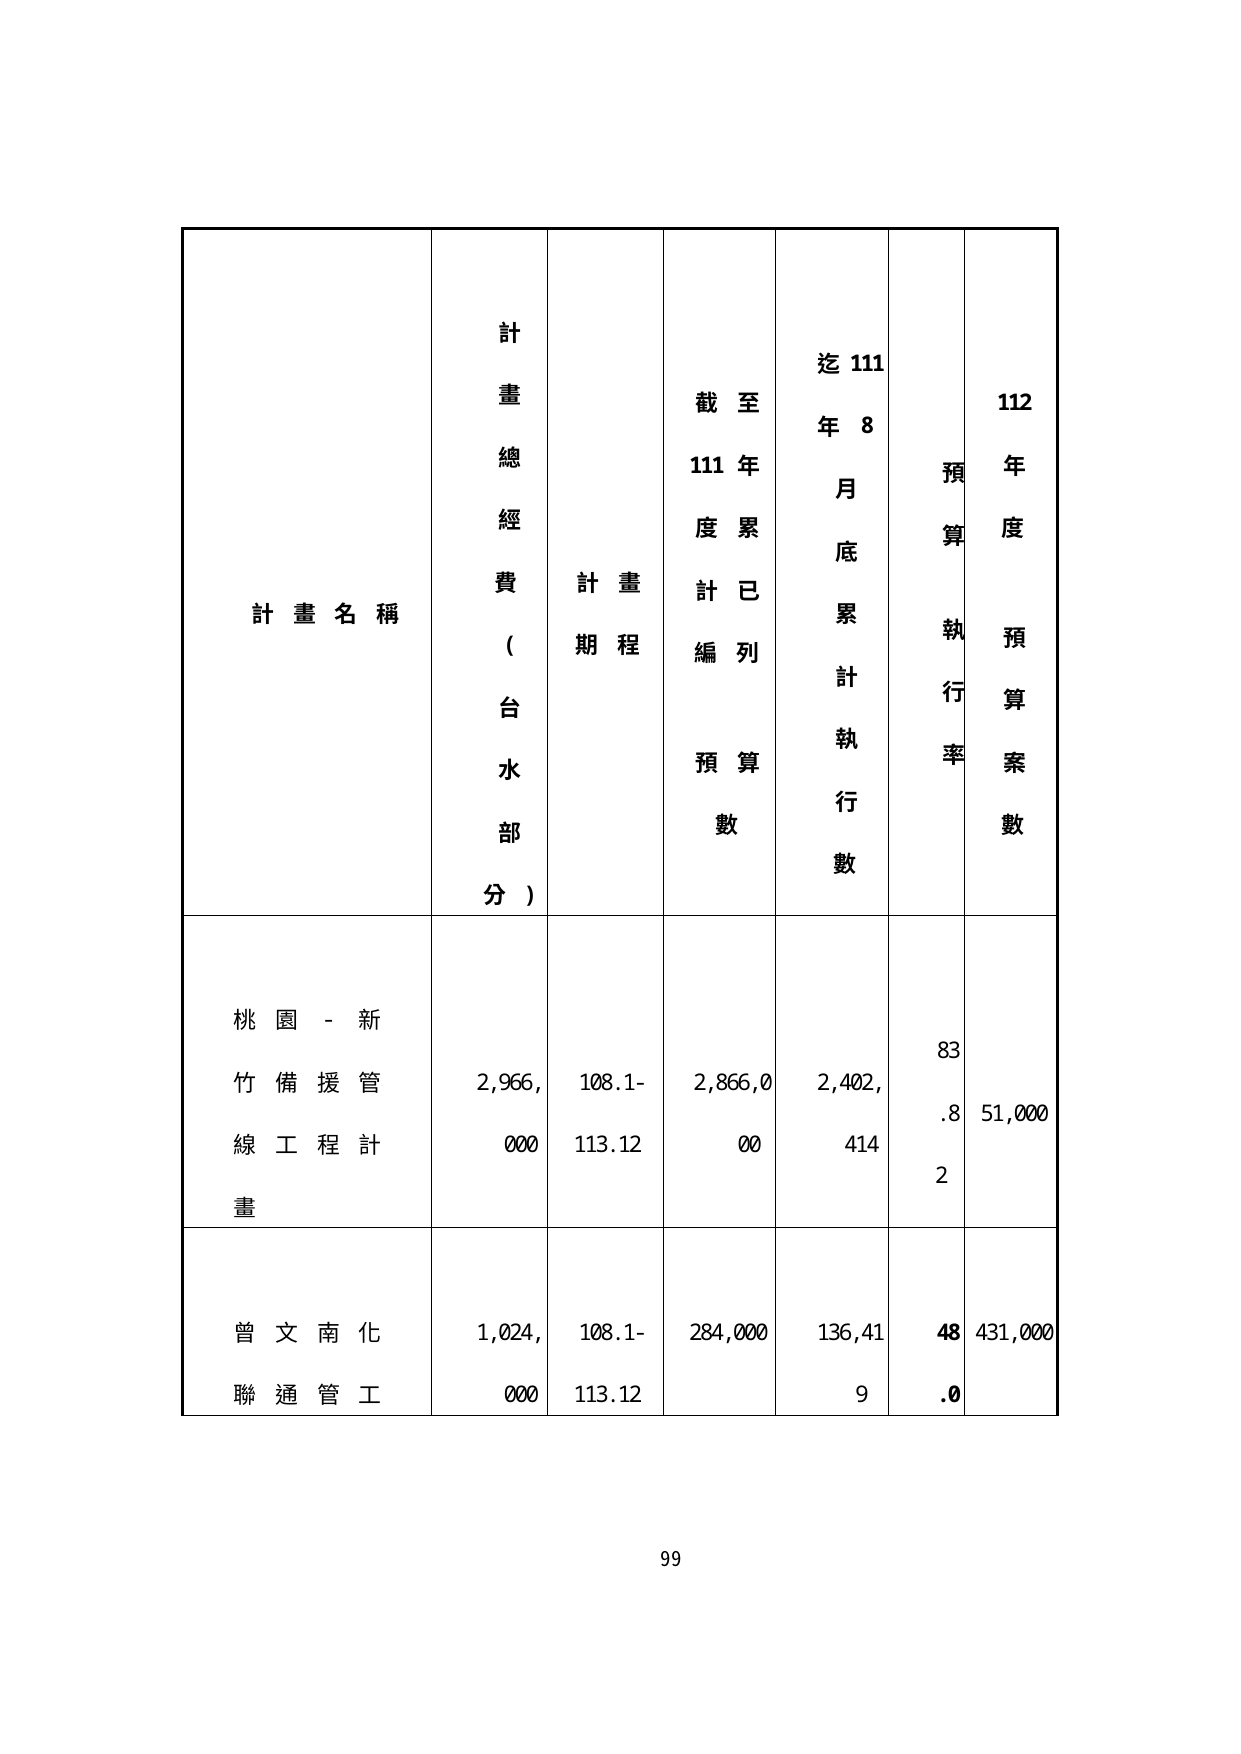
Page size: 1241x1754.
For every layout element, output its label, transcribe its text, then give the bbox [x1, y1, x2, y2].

table_cell 51,000 [965, 916, 1056, 1227]
table_cell 1,024,000 [432, 1228, 547, 1415]
table_cell 曾文南化聯通管工 [184, 1228, 431, 1415]
table_header 迄111年8月底累計執行數 [776, 230, 888, 915]
table_cell 48.0 [889, 1228, 964, 1415]
table_cell 83.82 [889, 916, 964, 1227]
table_cell 桃園-新竹備援管線工程計畫 [184, 916, 431, 1227]
table_header 計畫總經費(台水部分) [432, 230, 547, 915]
table_cell 2,966,000 [432, 916, 547, 1227]
table_header 截至111年度累計已編列 預算數 [664, 230, 775, 915]
table_header 112年度 預算案數 [965, 230, 1056, 915]
table_cell 136,419 [776, 1228, 888, 1415]
table_cell 2,402,414 [776, 916, 888, 1227]
table_header 計畫期程 [548, 230, 663, 915]
table_cell 2,866,000 [664, 916, 775, 1227]
table_cell 108.1-113.12 [548, 1228, 663, 1415]
table_cell 431,000 [965, 1228, 1056, 1415]
table_cell 108.1-113.12 [548, 916, 663, 1227]
table_header 預算 執行率 [889, 230, 964, 915]
table_header 計畫名稱 [184, 230, 431, 915]
table_cell 284,000 [664, 1228, 775, 1415]
